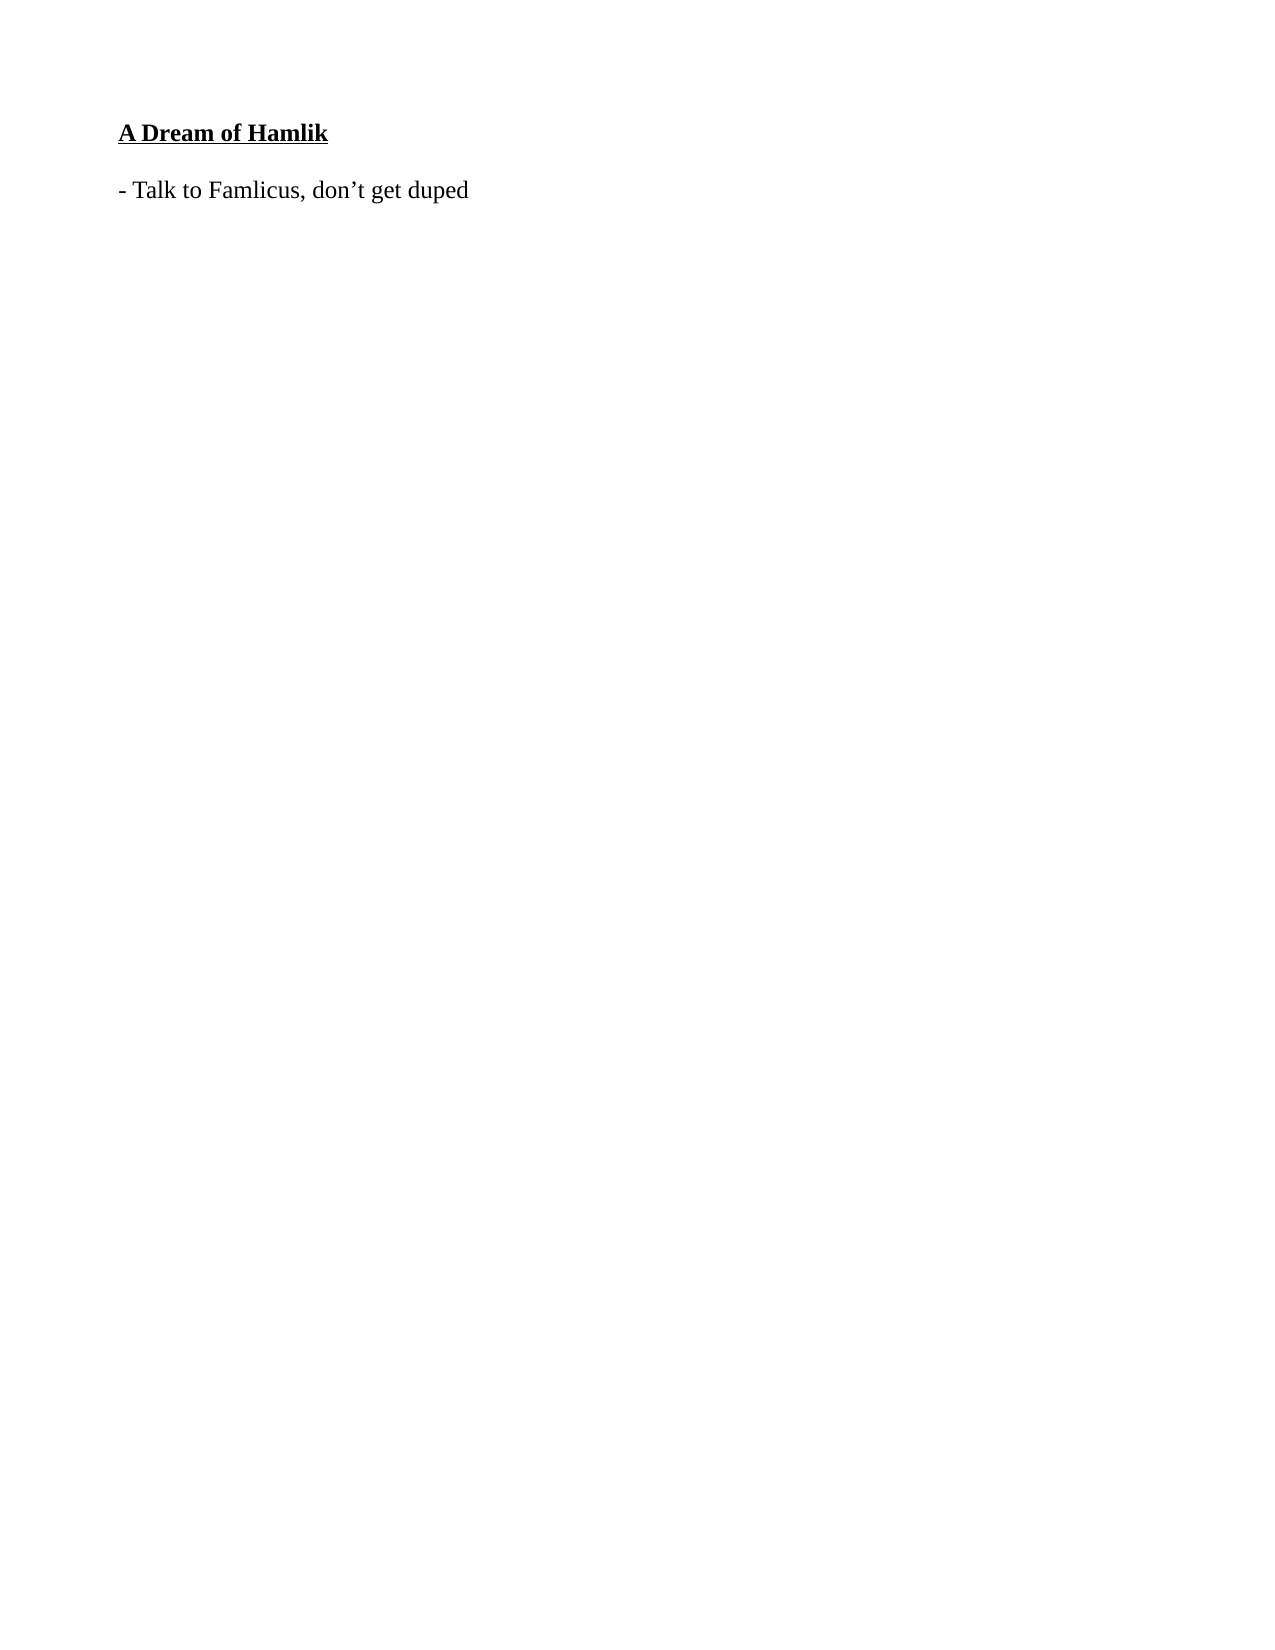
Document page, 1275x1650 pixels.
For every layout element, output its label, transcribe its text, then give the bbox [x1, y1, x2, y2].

text - Talk to Famlicus, don’t get duped [118, 176, 1157, 204]
text A Dream of Hamlik [118, 118, 1157, 147]
